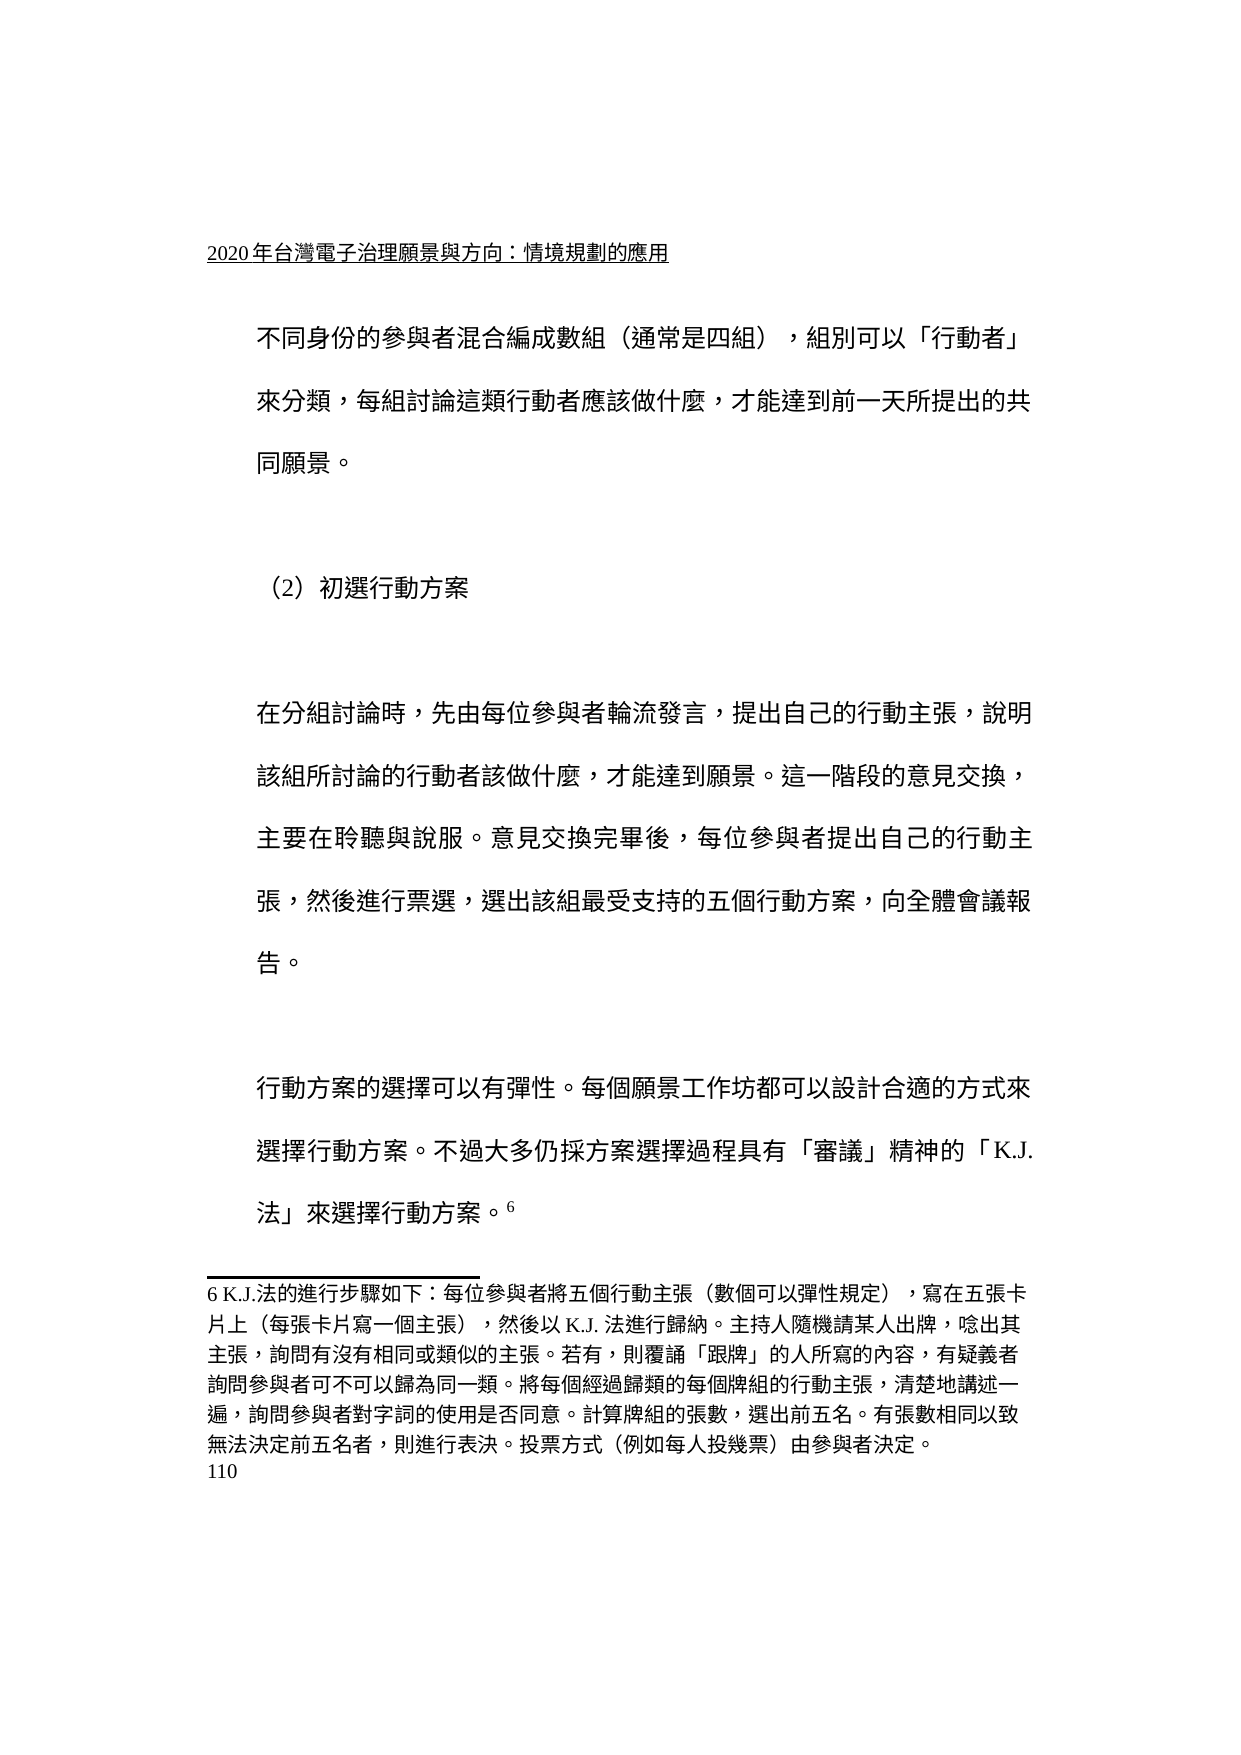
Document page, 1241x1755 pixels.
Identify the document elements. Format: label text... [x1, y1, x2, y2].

text 行動方案的選擇可以有彈性。每個願景工作坊都可以設計合適的方式來選擇行動方案。不過大多仍採方案選擇過程具有「審議」精神的「K.J.法」來選擇行動方案。 [256, 1045, 1033, 1233]
text K.J.法的進行步驟如下：每位參與者將五個行動主張（數個可以彈性規定），寫在五張卡片上（每張卡片寫一個主張），然後以K.J. 法進行歸納。主持人隨機請某人出牌，唸出其主張，詢問有沒有相同或類似的主張。若有，則覆誦「跟牌」的人所寫的內容，有疑義者詢問參與者可不可以歸為同一類。將每個經過歸類的每個牌組的行動主張，清楚地講述一遍，詢問參與者對字詞的使用是否同意。計算牌組的張數，選出前五名。有張數相同以致無法決定前五名者，則進行表決。投票方式（例如每人投幾票）由參與者決定。 [207, 1278, 1033, 1459]
text 不同身份的參與者混合編成數組（通常是四組），組別可以「行動者」來分類，每組討論這類行動者應該做什麼，才能達到前一天所提出的共同願景。 [256, 295, 1033, 483]
text （2）初選行動方案 [207, 545, 1033, 608]
text 在分組討論時，先由每位參與者輪流發言，提出自己的行動主張，說明該組所討論的行動者該做什麼，才能達到願景。這一階段的意見交換，主要在聆聽與說服。意見交換完畢後，每位參與者提出自己的行動主張，然後進行票選，選出該組最受支持的五個行動方案，向全體會議報告。 [256, 670, 1033, 983]
